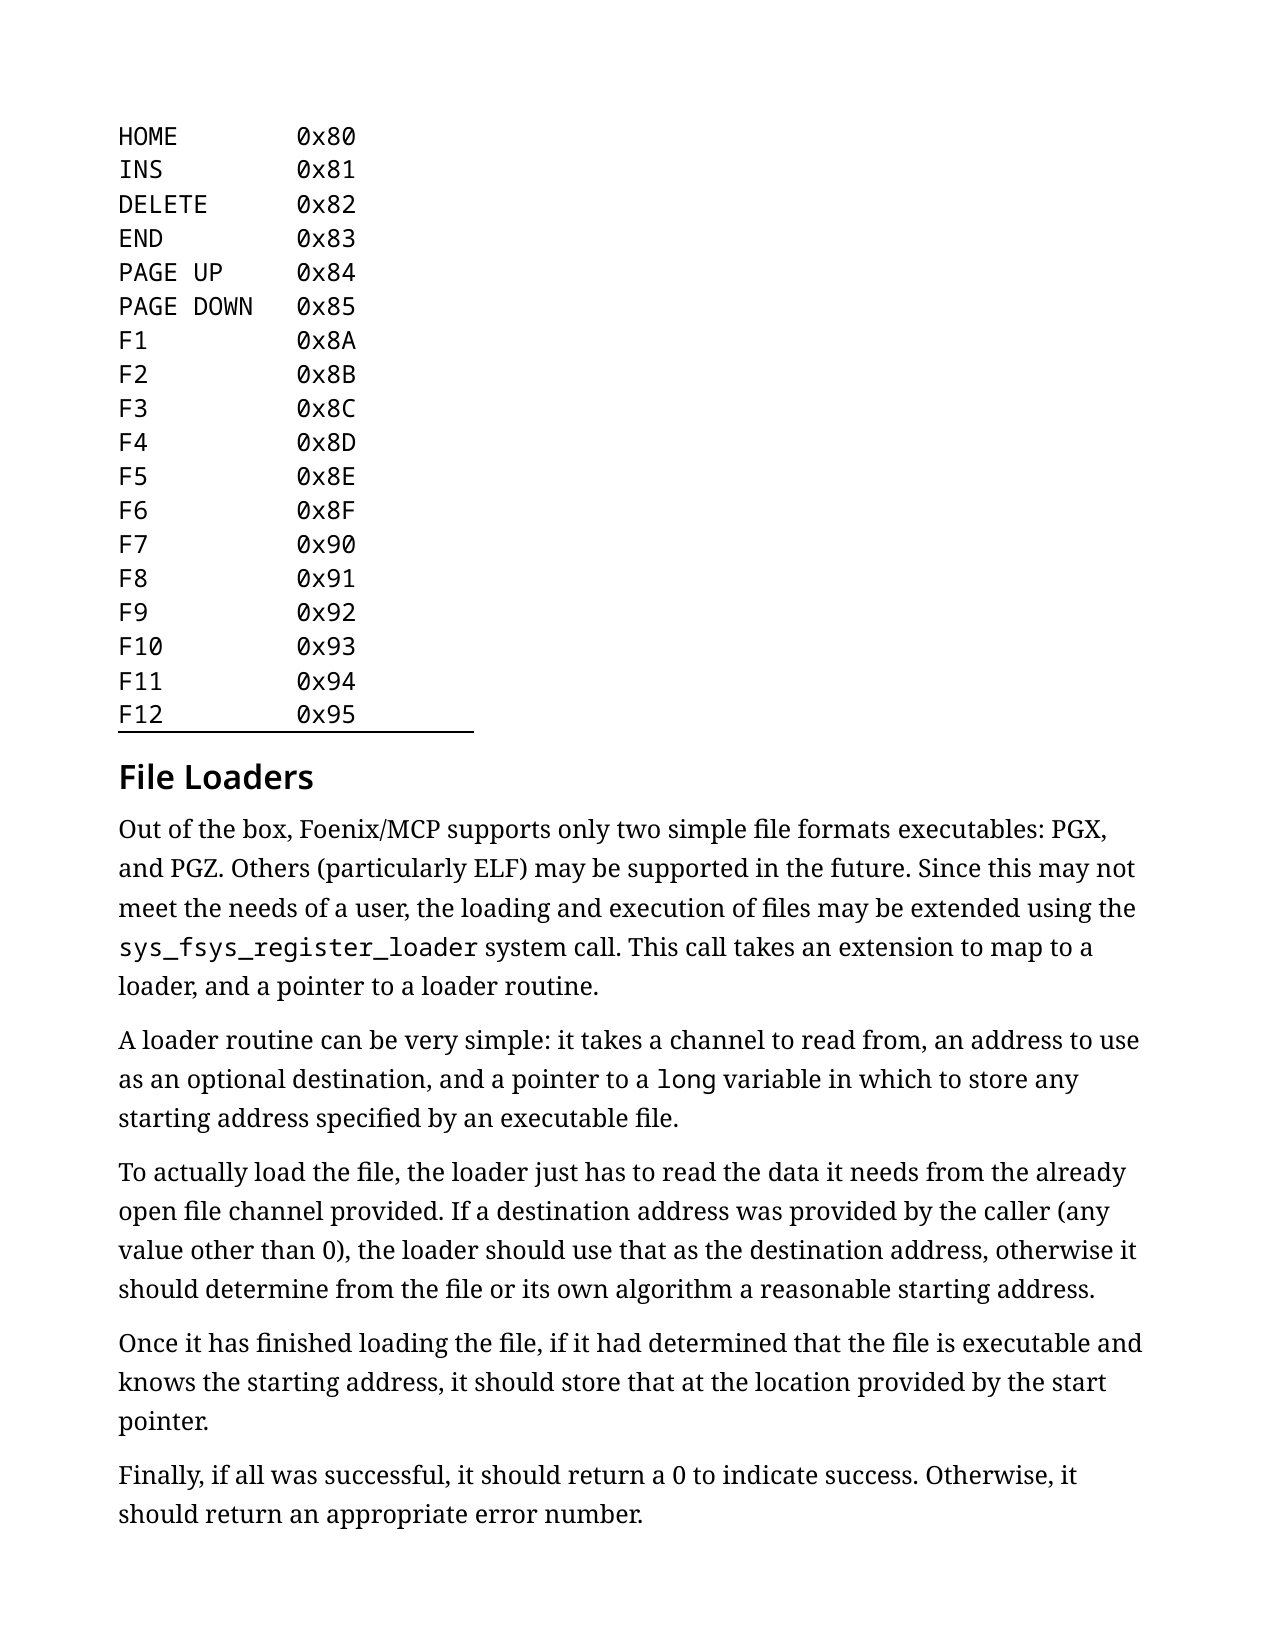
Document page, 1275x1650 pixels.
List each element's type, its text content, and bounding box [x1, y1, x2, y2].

table_cell 0x94 [296, 663, 474, 697]
table_cell 0x82 [296, 186, 474, 220]
table_cell F6 [118, 493, 296, 527]
text Finally, if all was successful, it should return a 0 to indicate success. Otherwise, it should return an appropriate error number. [118, 1458, 1157, 1531]
table_cell 0x80 [296, 118, 474, 152]
table_cell DELETE [118, 186, 296, 220]
table_cell F1 [118, 323, 296, 357]
text A loader routine can be very simple: it takes a channel to read from, an address to use as an optional destination, and a pointer to a long variable in which to store any starting address specified by an executable file. [118, 1022, 1157, 1135]
table_cell 0x81 [296, 152, 474, 186]
table_cell F4 [118, 425, 296, 459]
text Out of the box, Foenix/MCP supports only two simple file formats executables: PGX, and PGZ. Others (particularly ELF) may be supported in the future. Since this may not meet the needs of a user, the loading and execution of files may be extended using the sys_fsys_register_loader system call. This call takes an extension to map to a loader, and a pointer to a loader routine. [118, 812, 1157, 1003]
text To actually load the file, the loader just has to read the data it needs from the already open file channel provided. If a destination address was provided by the caller (any value other than 0), the loader should use that as the destination address, otherwise it should determine from the file or its own algorithm a reasonable starting address. [118, 1154, 1157, 1306]
table_cell 0x8E [296, 459, 474, 493]
table_cell 0x83 [296, 220, 474, 254]
table_cell 0x8B [296, 357, 474, 391]
table_cell 0x93 [296, 629, 474, 663]
table_cell 0x8A [296, 323, 474, 357]
table_cell 0x85 [296, 289, 474, 322]
table_cell 0x8D [296, 425, 474, 459]
table_cell F5 [118, 459, 296, 493]
table_cell F11 [118, 663, 296, 697]
table_cell F7 [118, 527, 296, 561]
table_cell 0x8F [296, 493, 474, 527]
table_cell END [118, 220, 296, 254]
table_cell PAGE UP [118, 254, 296, 288]
table_cell F9 [118, 595, 296, 629]
table_cell 0x90 [296, 527, 474, 561]
table_cell 0x8C [296, 391, 474, 425]
text Once it has finished loading the file, if it had determined that the file is executable and knows the starting address, it should store that at the location provided by the start pointer. [118, 1326, 1157, 1438]
table_cell 0x91 [296, 561, 474, 595]
table_cell INS [118, 152, 296, 186]
table_cell 0x84 [296, 254, 474, 288]
table_cell F3 [118, 391, 296, 425]
table_cell 0x95 [296, 697, 474, 731]
table_cell F10 [118, 629, 296, 663]
subtitle File Loaders [118, 754, 1157, 799]
table_cell 0x92 [296, 595, 474, 629]
table_cell F2 [118, 357, 296, 391]
table_cell F12 [118, 697, 296, 731]
table_cell HOME [118, 118, 296, 152]
table_cell F8 [118, 561, 296, 595]
table_cell PAGE DOWN [118, 289, 296, 322]
